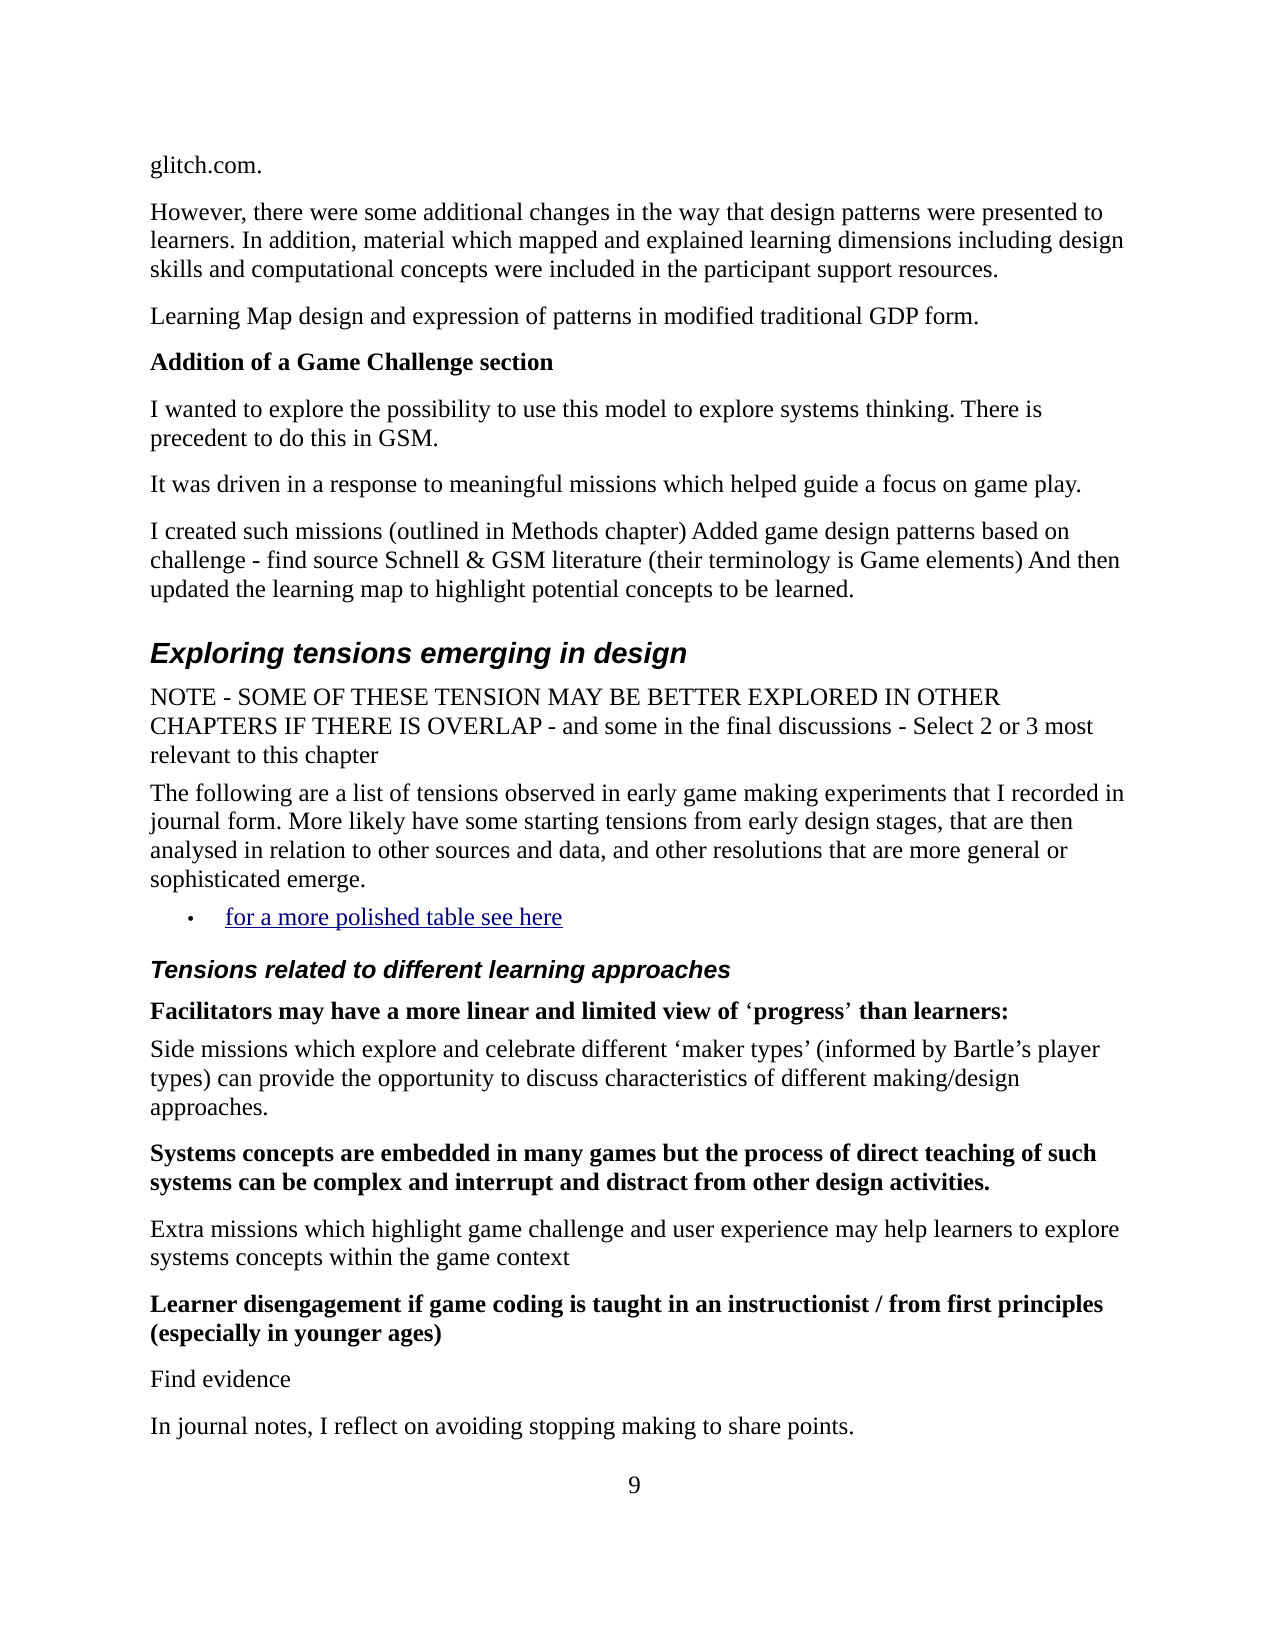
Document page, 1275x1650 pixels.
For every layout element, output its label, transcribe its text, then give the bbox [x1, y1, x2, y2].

text However, there were some additional changes in the way that design patterns were presented to learners. In addition, material which mapped and explained learning dimensions including design skills and computational concepts were included in the participant support resources. [150, 197, 1125, 283]
text In journal notes, I reflect on avoiding stopping making to share points. [150, 1411, 1125, 1440]
text I created such missions (outlined in Methods chapter) Added game design patterns based on challenge - find source Schnell & GSM literature (their terminology is Game elements) And then updated the learning map to highlight potential concepts to be learned. [150, 516, 1125, 602]
text Facilitators may have a more linear and limited view of ‘progress’ than learners: [150, 996, 1125, 1025]
text Find evidence [150, 1364, 1125, 1393]
text Systems concepts are embedded in many games but the process of direct teaching of such systems can be complex and interrupt and distract from other design activities. [150, 1138, 1125, 1196]
text The following are a list of tensions observed in early game making experiments that I recorded in journal form. More likely have some starting tensions from early design stages, that are then analysed in relation to other sources and data, and other resolutions that are more general or sophisticated emerge. [150, 778, 1125, 893]
subtitle Tensions related to different learning approaches [150, 955, 1125, 984]
text Learning Map design and expression of patterns in modified traditional GDP form. [150, 301, 1125, 329]
text Extra missions which highlight game challenge and user experience may help learners to explore systems concepts within the game context [150, 1214, 1125, 1271]
text It was driven in a response to meaningful missions which helped guide a focus on game play. [150, 469, 1125, 498]
subtitle Exploring tensions emerging in design [150, 636, 1125, 670]
text glitch.com. [150, 150, 1125, 179]
text Side missions which explore and celebrate different ‘maker types’ (informed by Bartle’s player types) can provide the opportunity to discuss characteristics of different making/design approaches. [150, 1034, 1125, 1120]
text Addition of a Game Challenge section [150, 347, 1125, 376]
text NOTE - SOME OF THESE TENSION MAY BE BETTER EXPLORED IN OTHER CHAPTERS IF THERE IS OVERLAP - and some in the final discussions - Select 2 or 3 most relevant to this chapter [150, 682, 1125, 769]
text Learner disengagement if game coding is taught in an instructionist / from first principles (especially in younger ages) [150, 1289, 1125, 1347]
text I wanted to explore the possibility to use this model to explore systems thinking. There is precedent to do this in GSM. [150, 394, 1125, 452]
list for a more polished table see here [187, 902, 1125, 930]
